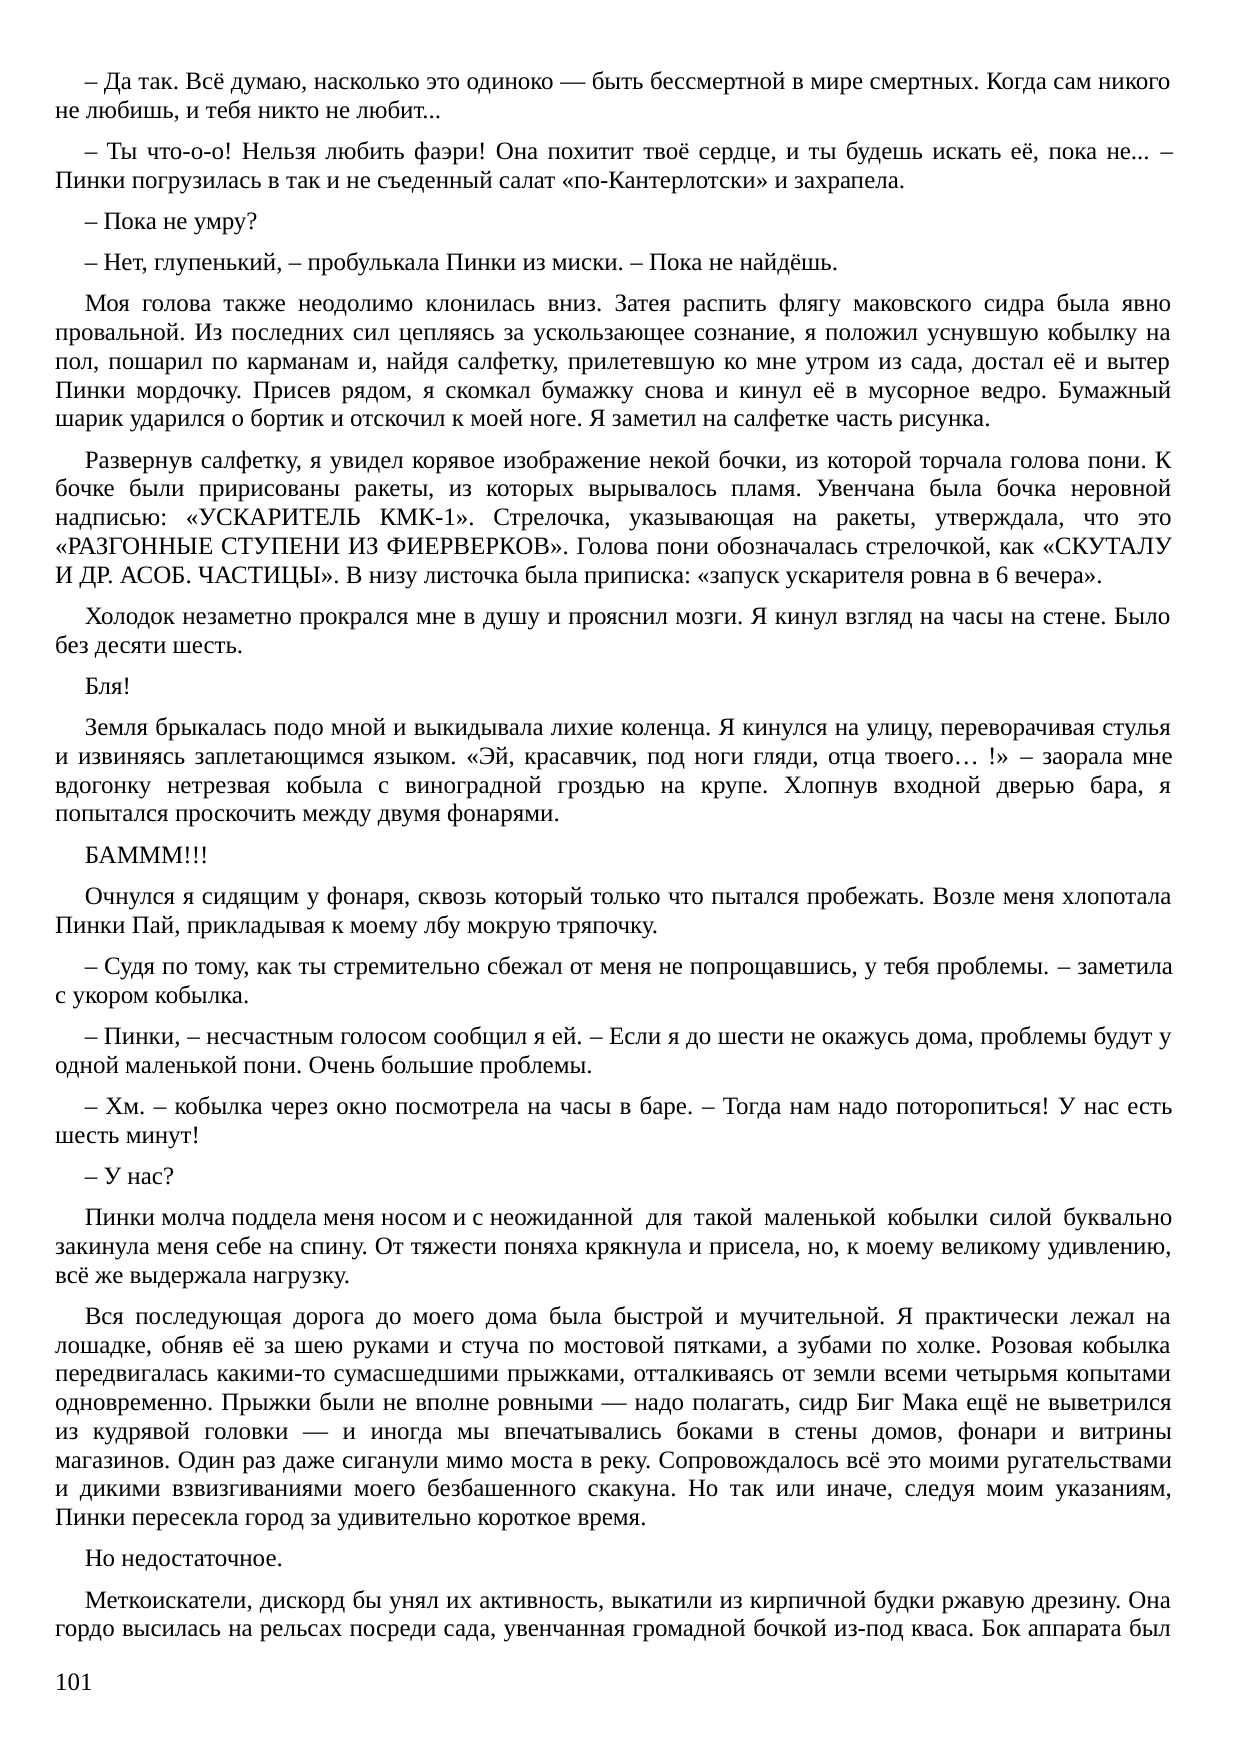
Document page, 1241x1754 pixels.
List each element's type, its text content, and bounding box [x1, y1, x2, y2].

text – У нас? [55, 1161, 1173, 1190]
text – Да так. Всё думаю, насколько это одиноко — быть бессмертной в мире смертных. Когда сам никого не любишь, и тебя никто не любит... [55, 66, 1173, 123]
text Развернув салфетку, я увидел корявое изображение некой бочки, из которой торчала голова пони. К бочке были пририсованы ракеты, из которых вырывалось пламя. Увенчана была бочка неровной надписью: «УСКАРИТЕЛЬ КМК-1». Стрелочка, указывающая на ракеты, утверждала, что это «РАЗГОННЫЕ СТУПЕНИ ИЗ ФИЕРВЕРКОВ». Голова пони обозначалась стрелочкой, как «СКУТАЛУ И ДР. АСОБ. ЧАСТИЦЫ». В низу листочка была приписка: «запуск ускарителя ровна в 6 вечера». [55, 445, 1173, 588]
text – Пинки, – несчастным голосом сообщил я ей. – Если я до шести не окажусь дома, проблемы будут у одной маленькой пони. Очень большие проблемы. [55, 1021, 1173, 1078]
text Земля брыкалась подо мной и выкидывала лихие коленца. Я кинулся на улицу, переворачивая стулья и извиняясь заплетающимся языком. «Эй, красавчик, под ноги гляди, отца твоего… !» – заорала мне вдогонку нетрезвая кобыла с виноградной гроздью на крупе. Хлопнув входной дверью бара, я попытался проскочить между двумя фонарями. [55, 712, 1173, 827]
text Холодок незаметно прокрался мне в душу и прояснил мозги. Я кинул взгляд на часы на стене. Было без десяти шесть. [55, 601, 1173, 658]
text БАМММ!!! [55, 840, 1173, 868]
text – Пока не умру? [55, 206, 1173, 235]
text – Хм. – кобылка через окно посмотрела на часы в баре. – Тогда нам надо поторопиться! У нас есть шесть минут! [55, 1091, 1173, 1148]
text – Судя по тому, как ты стремительно сбежал от меня не попрощавшись, у тебя проблемы. – заметила с укором кобылка. [55, 951, 1173, 1008]
text Вся последующая дорога до моего дома была быстрой и мучительной. Я практически лежал на лошадке, обняв её за шею руками и стуча по мостовой пятками, а зубами по холке. Розовая кобылка передвигалась какими-то сумасшедшими прыжками, отталкиваясь от земли всеми четырьмя копытами одновременно. Прыжки были не вполне ровными — надо полагать, сидр Биг Мака ещё не выветрился из кудрявой головки — и иногда мы впечатывались боками в стены домов, фонари и витрины магазинов. Один раз даже сиганули мимо моста в реку. Сопровождалось всё это моими ругательствами и дикими взвизгиваниями моего безбашенного скакуна. Но так или иначе, следуя моим указаниям, Пинки пересекла город за удивительно короткое время. [55, 1301, 1173, 1531]
text Пинки молча поддела меня носом и с неожиданной для такой маленькой кобылки силой буквально закинула меня себе на спину. От тяжести поняха крякнула и присела, но, к моему великому удивлению, всё же выдержала нагрузку. [55, 1202, 1173, 1288]
text Бля! [55, 671, 1173, 700]
text Моя голова также неодолимо клонилась вниз. Затея распить флягу маковского сидра была явно провальной. Из последних сил цепляясь за ускользающее сознание, я положил уснувшую кобылку на пол, пошарил по карманам и, найдя салфетку, прилетевшую ко мне утром из сада, достал её и вытер Пинки мордочку. Присев рядом, я скомкал бумажку снова и кинул её в мусорное ведро. Бумажный шарик ударился о бортик и отскочил к моей ноге. Я заметил на салфетке часть рисунка. [55, 288, 1173, 432]
text – Ты что-о-о! Нельзя любить фаэри! Она похитит твоё сердце, и ты будешь искать её, пока не... – Пинки погрузилась в так и не съеденный салат «по-Кантерлотски» и захрапела. [55, 136, 1173, 193]
text – Нет, глупенький, – пробулькала Пинки из миски. – Пока не найдёшь. [55, 247, 1173, 276]
text Но недостаточное. [55, 1543, 1173, 1572]
text Меткоискатели, дискорд бы унял их активность, выкатили из кирпичной будки ржавую дрезину. Она гордо высилась на рельсах посреди сада, увенчанная громадной бочкой из-под кваса. Бок аппарата был [55, 1585, 1173, 1642]
text Очнулся я сидящим у фонаря, сквозь который только что пытался пробежать. Возле меня хлопотала Пинки Пай, прикладывая к моему лбу мокрую тряпочку. [55, 881, 1173, 938]
